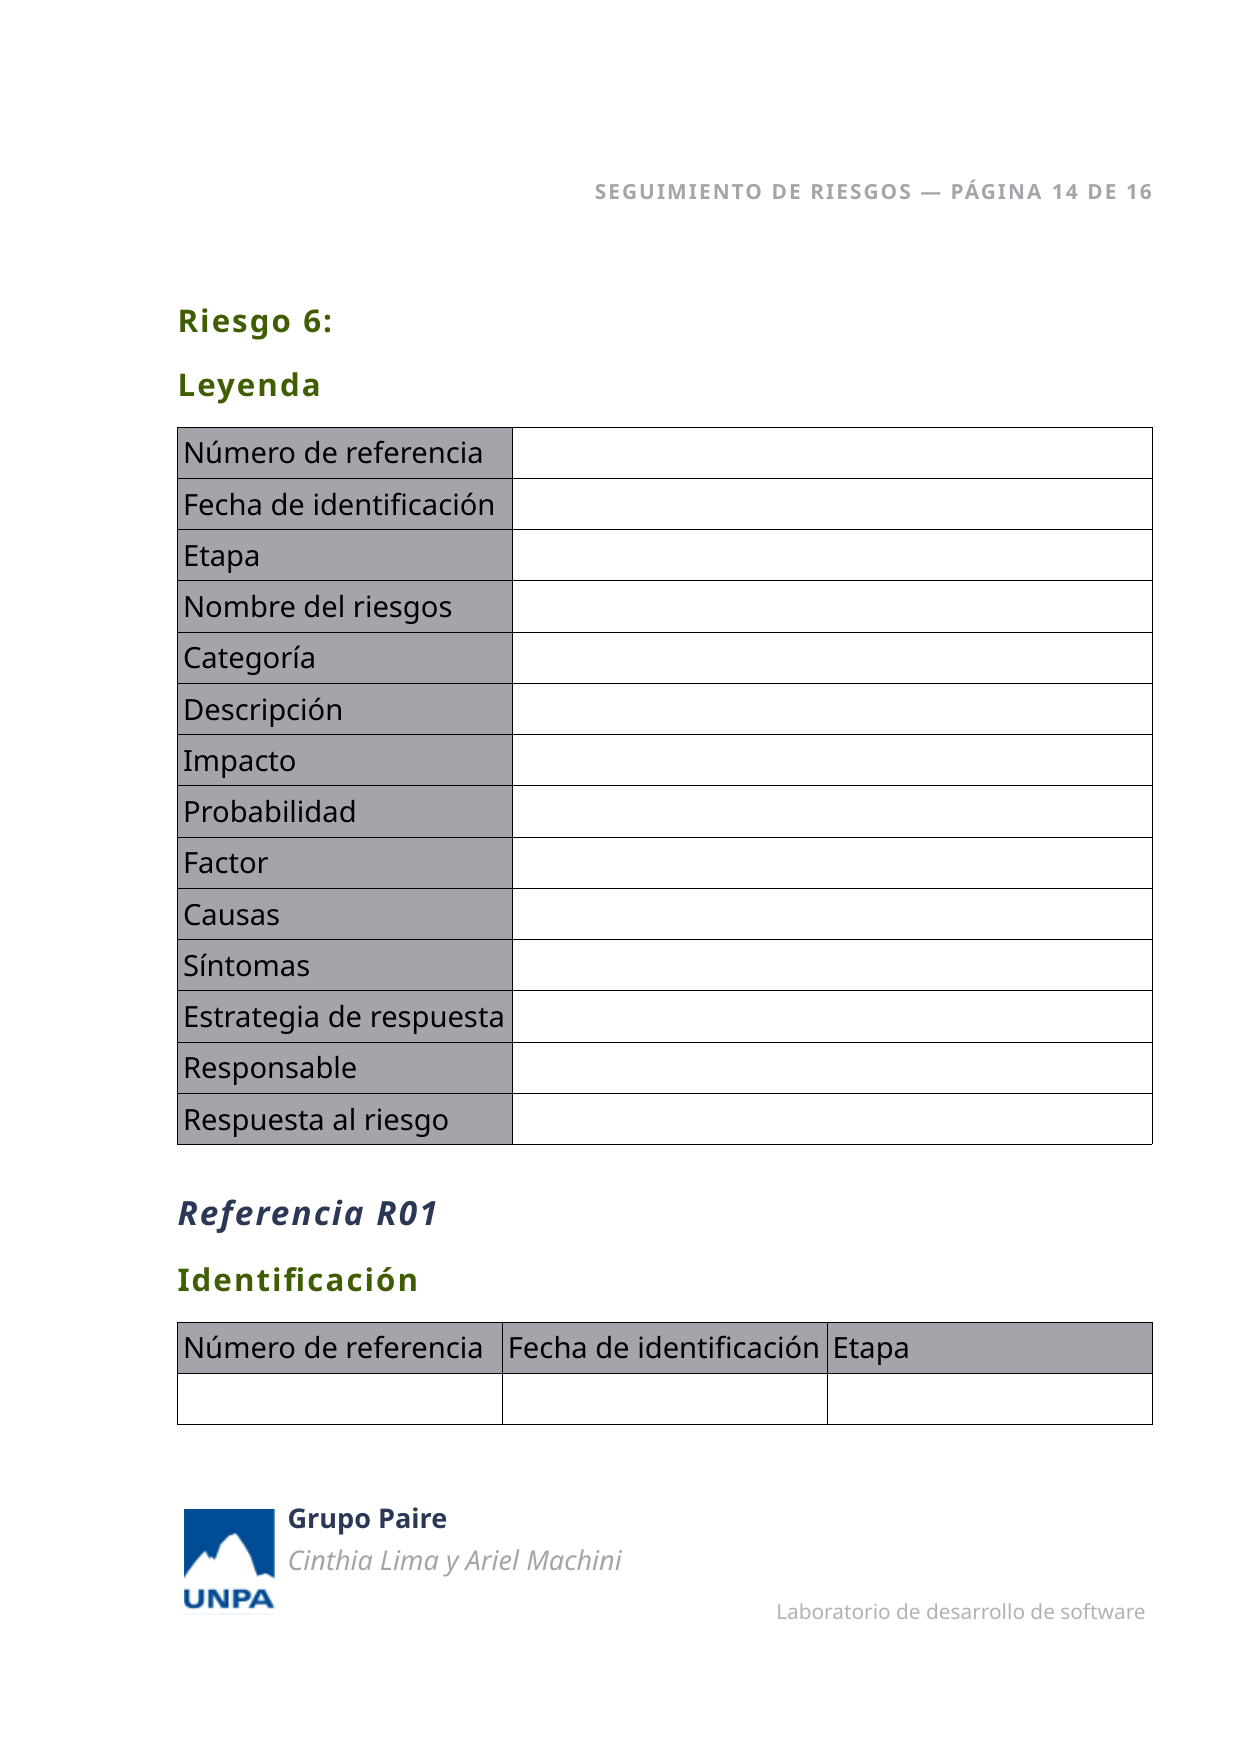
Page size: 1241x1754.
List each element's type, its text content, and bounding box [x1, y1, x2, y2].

table_header [513, 428, 1152, 478]
table_cell [513, 633, 1152, 683]
table_header Número de referencia [178, 428, 512, 478]
table_cell Nombre del riesgos [178, 581, 512, 632]
table_cell [513, 1094, 1152, 1144]
table_cell Impacto [178, 735, 512, 785]
table_cell [513, 889, 1152, 939]
picture [184, 1509, 275, 1615]
table_cell [513, 479, 1152, 529]
table_cell Respuesta al riesgo [178, 1094, 512, 1144]
table_cell [828, 1374, 1152, 1424]
table_cell [513, 838, 1152, 888]
text Referencia R01 [177, 1190, 1152, 1235]
table_header Número de referencia [178, 1323, 502, 1373]
table_cell Categoría [178, 633, 512, 683]
table_cell Causas [178, 889, 512, 939]
table_cell Etapa [178, 530, 512, 580]
table_cell [513, 786, 1152, 837]
table_cell Responsable [178, 1043, 512, 1093]
table_cell [503, 1374, 827, 1424]
table_cell Estrategia de respuesta [178, 991, 512, 1042]
table_cell Probabilidad [178, 786, 512, 837]
text Leyenda [177, 363, 1152, 405]
table_cell [513, 1043, 1152, 1093]
table_cell Fecha de identificación [178, 479, 512, 529]
table_cell Descripción [178, 684, 512, 734]
table_cell [513, 940, 1152, 990]
text Identificación [177, 1258, 1152, 1301]
table_cell Síntomas [178, 940, 512, 990]
table_cell [513, 735, 1152, 785]
table_header Fecha de identificación [503, 1323, 827, 1373]
table_cell [178, 1374, 502, 1424]
table_cell [513, 684, 1152, 734]
table_header Etapa [828, 1323, 1152, 1373]
table_cell [513, 991, 1152, 1042]
table_cell Factor [178, 838, 512, 888]
text Riesgo 6: [177, 299, 1152, 342]
table_cell [513, 530, 1152, 580]
table_cell [513, 581, 1152, 632]
